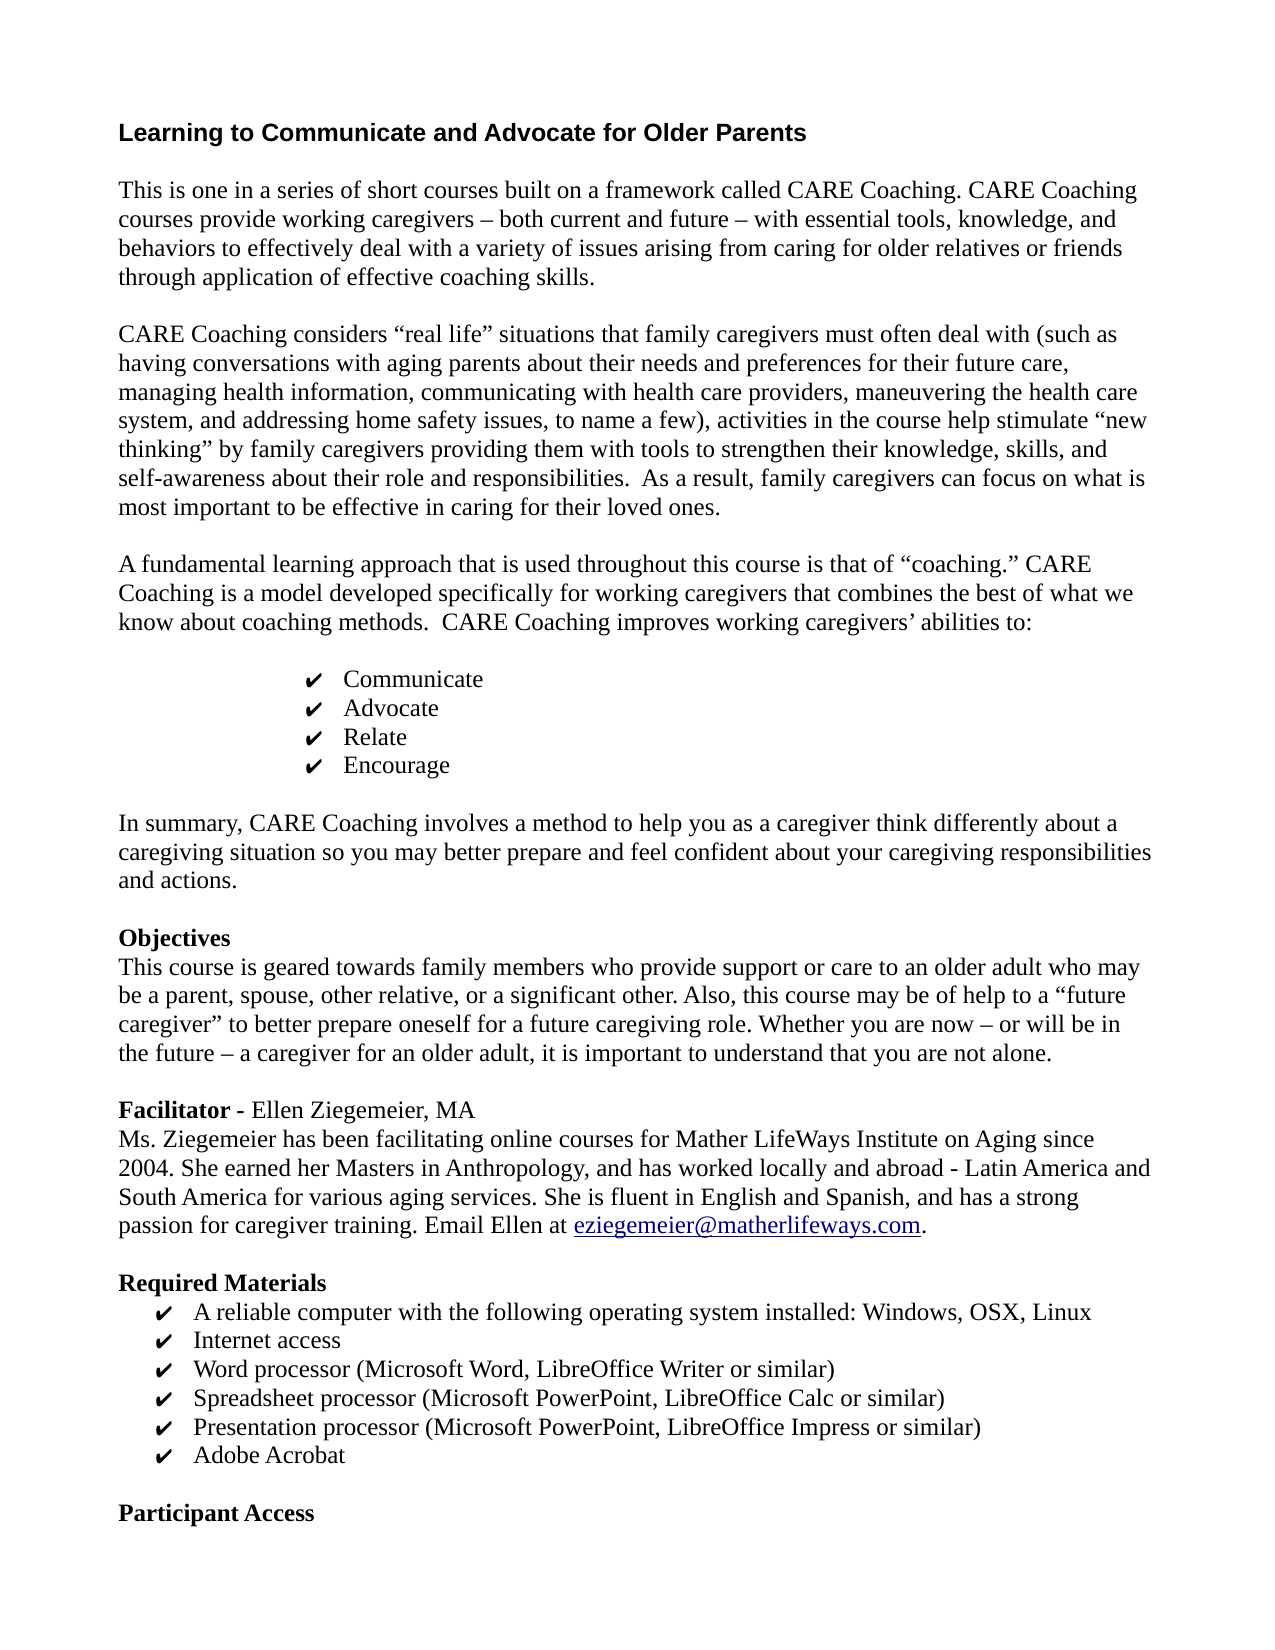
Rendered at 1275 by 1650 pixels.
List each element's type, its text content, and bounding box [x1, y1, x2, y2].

list Spreadsheet processor (Microsoft PowerPoint, LibreOffice Calc or similar) [156, 1383, 1157, 1412]
text Ms. Ziegemeier has been facilitating online courses for Mather LifeWays Institute on Aging since 2004. She earned her Masters in Anthropology, and has worked locally and abroad - Latin America and South America for various aging services. She is fluent in English and Spanish, and has a strong passion for caregiver training. Email Ellen at eziegemeier@matherlifeways.com. [118, 1124, 1157, 1239]
list Presentation processor (Microsoft PowerPoint, LibreOffice Impress or similar) [156, 1412, 1157, 1441]
list Communicate [306, 664, 1157, 693]
text In summary, CARE Coaching involves a method to help you as a caregiver think differently about a caregiving situation so you may better prepare and feel confident about your caregiving responsibilities and actions. [118, 808, 1157, 894]
list Relate [306, 722, 1157, 751]
text Facilitator - Ellen Ziegemeier, MA [118, 1096, 1157, 1124]
list Advocate [306, 693, 1157, 722]
list Encourage [306, 751, 1157, 779]
text This is one in a series of short courses built on a framework called CARE Coaching. CARE Coaching courses provide working caregivers – both current and future – with essential tools, knowledge, and behaviors to effectively deal with a variety of issues arising from caring for older relatives or friends through application of effective coaching skills. [118, 176, 1157, 291]
list Internet access [156, 1326, 1157, 1354]
list A reliable computer with the following operating system installed: Windows, OSX, Linux [156, 1297, 1157, 1326]
text Objectives [118, 923, 1157, 952]
text Learning to Communicate and Advocate for Older Parents [118, 118, 1157, 147]
text A fundamental learning approach that is used throughout this course is that of “coaching.” CARE Coaching is a model developed specifically for working caregivers that combines the best of what we know about coaching methods. CARE Coaching improves working caregivers’ abilities to: [118, 549, 1157, 636]
list Word processor (Microsoft Word, LibreOffice Writer or similar) [156, 1354, 1157, 1383]
list Adobe Acrobat [156, 1441, 1157, 1469]
text Participant Access [118, 1498, 1157, 1527]
text Required Materials [118, 1268, 1157, 1297]
text This course is geared towards family members who provide support or care to an older adult who may be a parent, spouse, other relative, or a significant other. Also, this course may be of help to a “future caregiver” to better prepare oneself for a future caregiving role. Whether you are now – or will be in the future – a caregiver for an older adult, it is important to understand that you are not alone. [118, 952, 1157, 1067]
text CARE Coaching considers “real life” situations that family caregivers must often deal with (such as having conversations with aging parents about their needs and preferences for their future care, managing health information, communicating with health care providers, maneuvering the health care system, and addressing home safety issues, to name a few), activities in the course help stimulate “new thinking” by family caregivers providing them with tools to strengthen their knowledge, skills, and self-awareness about their role and responsibilities. As a result, family caregivers can focus on what is most important to be effective in caring for their loved ones. [118, 319, 1157, 521]
